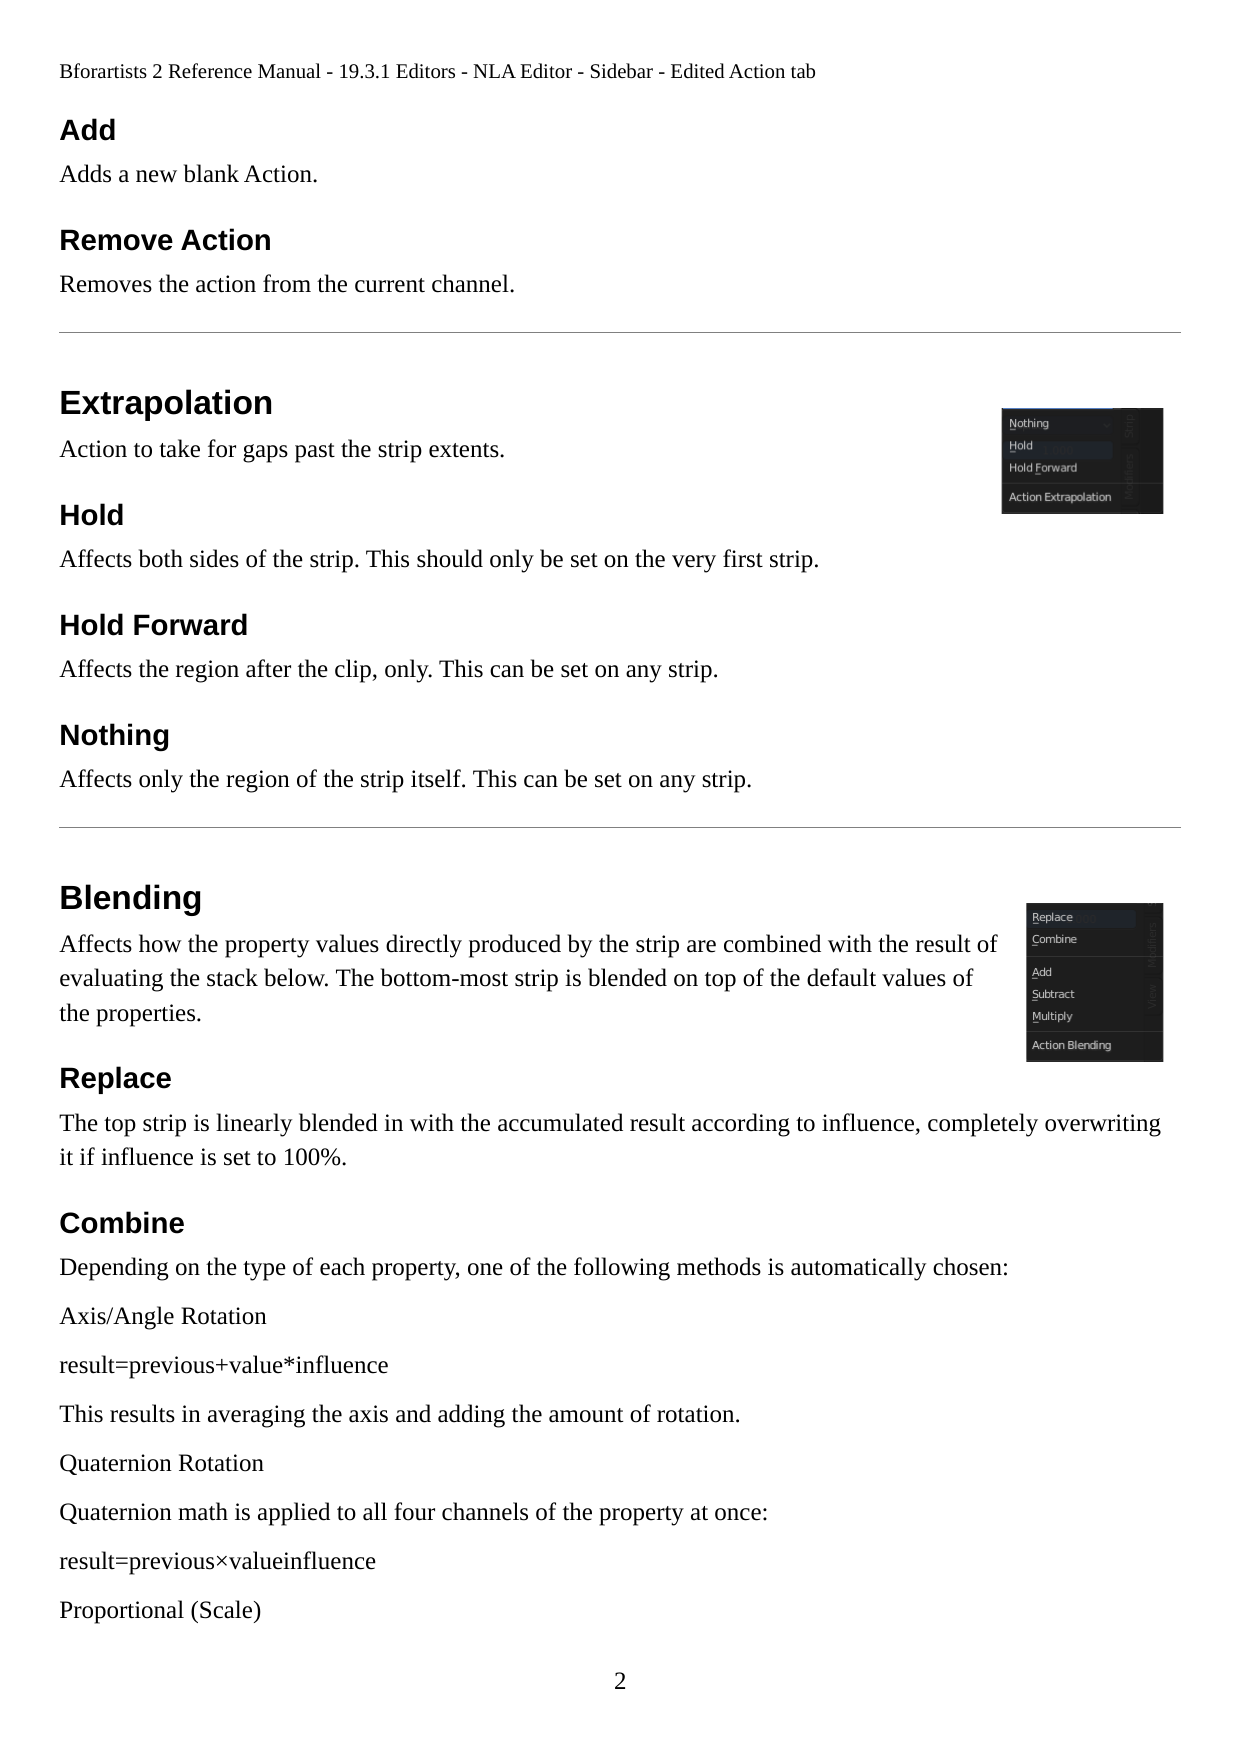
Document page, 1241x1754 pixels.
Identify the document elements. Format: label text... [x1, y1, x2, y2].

text result=previous+value*influence [59, 1350, 1181, 1379]
picture [1001, 408, 1164, 514]
subtitle Replace [59, 1061, 1181, 1095]
subtitle Add [59, 113, 1181, 146]
subtitle Hold Forward [59, 607, 1181, 641]
subtitle Combine [59, 1206, 1181, 1239]
picture [1026, 903, 1164, 1062]
text Affects how the property values directly produced by the strip are combined with the result of evaluating the stack below. The bottom-most strip is blended on top of the default values of the properties. [59, 929, 1026, 1027]
text This results in averaging the axis and adding the amount of rotation. [59, 1399, 1181, 1428]
text Axis/Angle Rotation [59, 1301, 1181, 1330]
text Removes the action from the current channel. [59, 269, 1181, 297]
text Affects both sides of the strip. This should only be set on the very first strip. [59, 544, 1181, 573]
text Quaternion math is applied to all four channels of the property at once: [59, 1497, 1181, 1526]
text Affects only the region of the strip itself. This can be set on any strip. [59, 764, 1181, 792]
subtitle Nothing [59, 717, 1181, 751]
subtitle Hold [59, 498, 1181, 531]
subtitle Blending [59, 878, 1181, 916]
subtitle Extrapolation [59, 383, 1181, 421]
text Affects the region after the clip, only. This can be set on any strip. [59, 654, 1181, 682]
text The top strip is linearly blended in with the accumulated result according to influence, completely overwriting it if influence is set to 100%. [59, 1108, 1181, 1171]
text Action to take for gaps past the strip extents. [59, 434, 1001, 463]
text result=previous×valueinfluence [59, 1546, 1181, 1575]
text Depending on the type of each property, one of the following methods is automatically chosen: [59, 1252, 1181, 1281]
text Proportional (Scale) [59, 1596, 1181, 1624]
text Adds a new blank Action. [59, 159, 1181, 188]
subtitle Remove Action [59, 222, 1181, 256]
text Quaternion Rotation [59, 1448, 1181, 1477]
